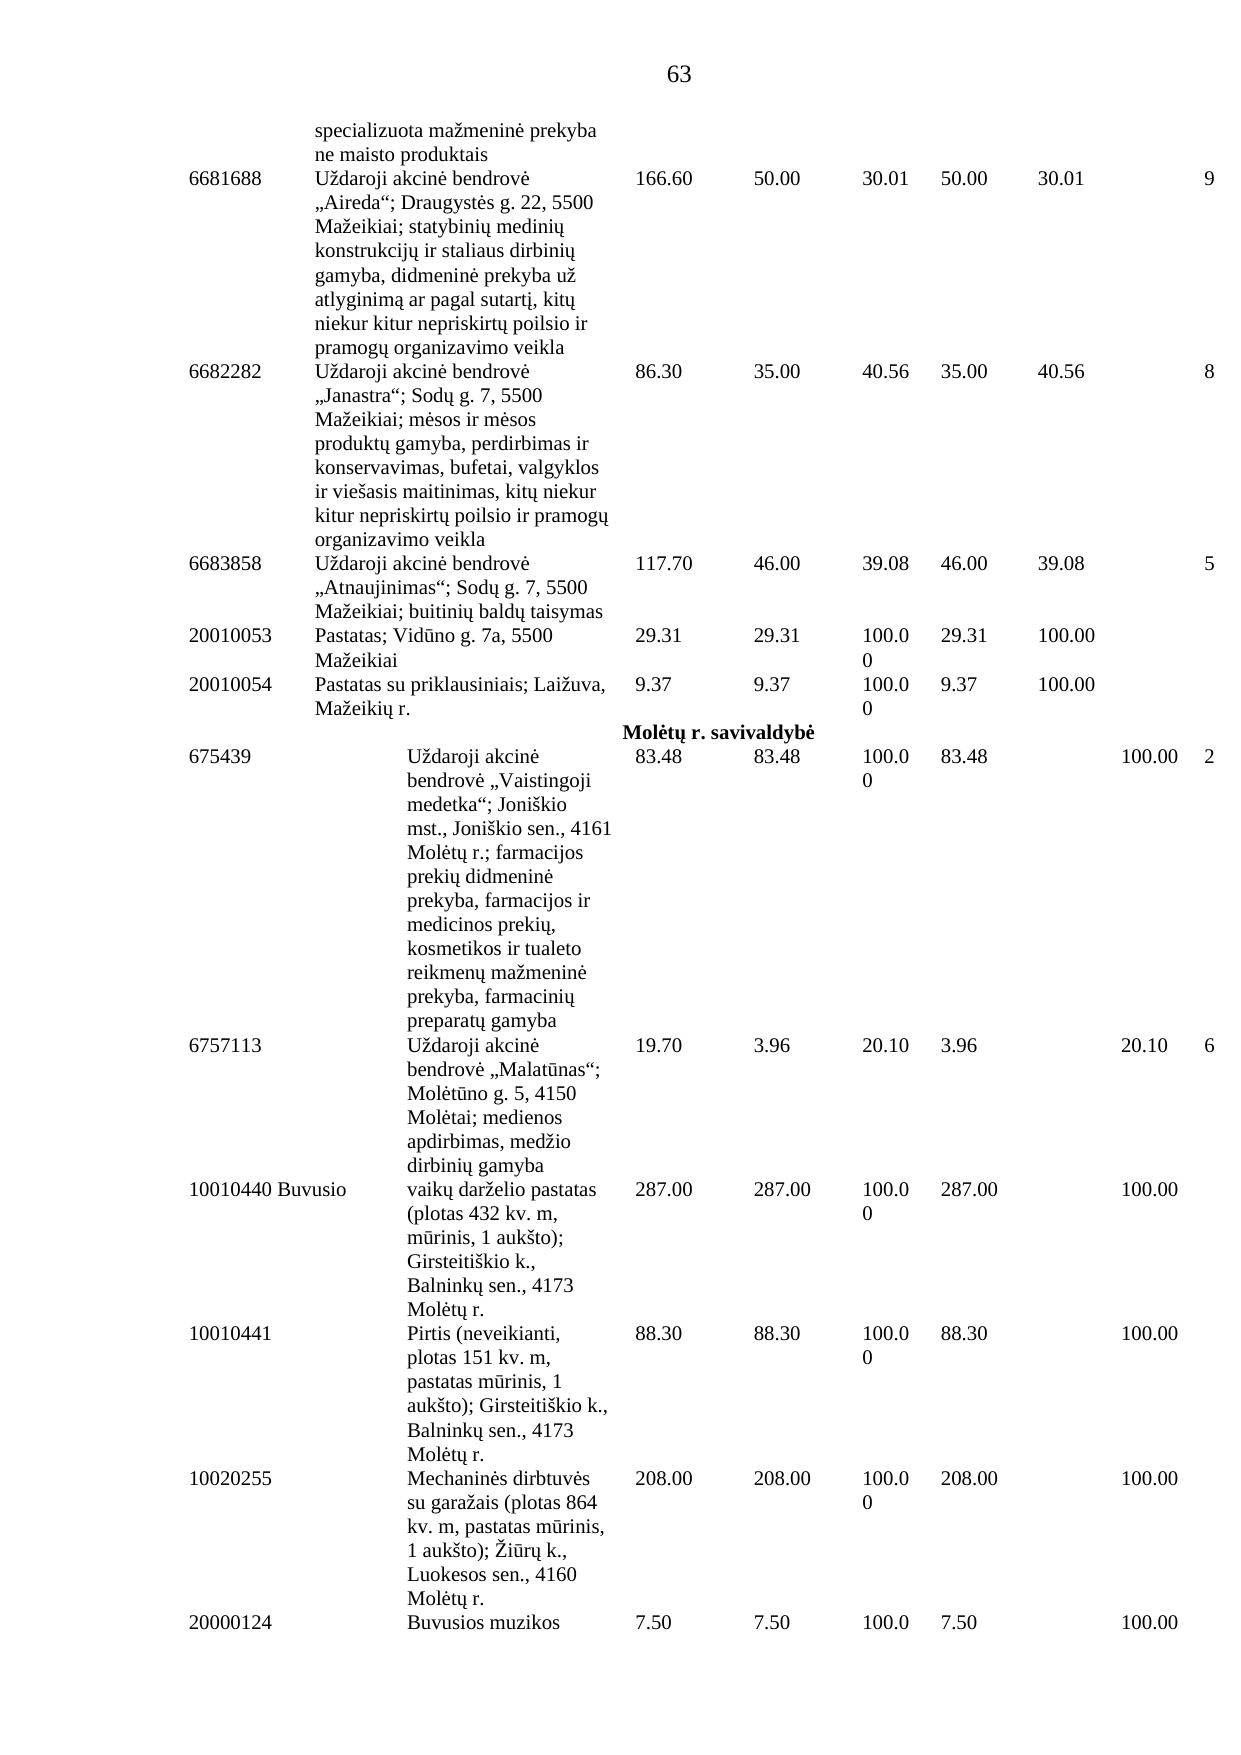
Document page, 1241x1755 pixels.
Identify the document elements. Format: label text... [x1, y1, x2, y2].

table_cell 6757113 [177, 1033, 396, 1177]
table_cell 675439 [177, 744, 396, 1032]
table_cell 10010440 Buvusio [177, 1177, 396, 1321]
table_cell 2 [1193, 744, 1240, 1032]
table_cell 100.00 [1110, 1610, 1193, 1634]
table_cell Uždaroji akcinė bendrovė „Aireda“; Draugystės g. 22, 5500 Mažeikiai; statybinių medinių konstrukcijų ir staliaus dirbinių gamyba, didmeninė prekyba už atlyginimą ar pagal sutartį, kitų niekur kitur nepriskirtų poilsio ir pramogų organizavimo veikla [303, 166, 624, 359]
table_cell 208.00 [929, 1466, 1109, 1610]
table_cell 100.00 [1110, 744, 1193, 1032]
table_cell [1193, 118, 1240, 166]
table_cell 100.00 [1026, 624, 1193, 672]
table_cell 287.00 [929, 1177, 1109, 1321]
table_cell 100.00 [851, 1466, 929, 1610]
table_cell 7.50 [742, 1610, 851, 1634]
table_cell 46.00 [742, 551, 851, 623]
table_cell 100.00 [851, 744, 929, 1032]
table_cell 100.00 [1026, 672, 1193, 720]
table_cell 10020255 [177, 1466, 396, 1610]
table_cell [624, 118, 742, 166]
table_cell Molėtų r. savivaldybė [177, 720, 1240, 744]
table_cell vaikų darželio pastatas (plotas 432 kv. m, mūrinis, 1 aukšto); Girsteitiškio k., Balninkų sen., 4173 Molėtų r. [396, 1177, 624, 1321]
table_cell 8 [1193, 359, 1240, 551]
table_cell 9.37 [929, 672, 1026, 720]
table_cell [1193, 1321, 1240, 1466]
table_cell 100.00 [851, 1177, 929, 1321]
table_cell 20010053 [177, 624, 303, 672]
table_cell 35.00 [742, 359, 851, 551]
table_cell 117.70 [624, 551, 742, 623]
table_cell 35.00 [929, 359, 1026, 551]
table_cell [851, 118, 929, 166]
table_cell [929, 118, 1026, 166]
table_cell 100.00 [851, 624, 929, 672]
table_cell 100.00 [851, 672, 929, 720]
table_cell [1193, 624, 1240, 672]
table_cell [1026, 118, 1193, 166]
table_cell 83.48 [929, 744, 1109, 1032]
table_cell 287.00 [624, 1177, 742, 1321]
table_cell 166.60 [624, 166, 742, 359]
table_cell Pastatas; Vidūno g. 7a, 5500 Mažeikiai [303, 624, 624, 672]
table_cell 3.96 [742, 1033, 851, 1177]
table_cell 40.56 [851, 359, 929, 551]
table_cell 9.37 [742, 672, 851, 720]
table_cell 100.0 [851, 1610, 929, 1634]
table_cell [742, 118, 851, 166]
table_cell [1193, 672, 1240, 720]
table_cell 29.31 [742, 624, 851, 672]
table_cell 100.00 [851, 1321, 929, 1466]
table_cell 208.00 [624, 1466, 742, 1610]
table_cell 46.00 [929, 551, 1026, 623]
table_cell 3.96 [929, 1033, 1109, 1177]
table_cell 86.30 [624, 359, 742, 551]
table_cell 9 [1193, 166, 1240, 359]
table_cell 30.01 [1026, 166, 1193, 359]
table_cell 7.50 [624, 1610, 742, 1634]
table_cell [1193, 1177, 1240, 1321]
table_cell 208.00 [742, 1466, 851, 1610]
table_cell 30.01 [851, 166, 929, 359]
table_cell 10010441 [177, 1321, 396, 1466]
table_cell 50.00 [929, 166, 1026, 359]
table_cell Mechaninės dirbtuvės su garažais (plotas 864 kv. m, pastatas mūrinis, 1 aukšto); Žiūrų k., Luokesos sen., 4160 Molėtų r. [396, 1466, 624, 1610]
table_cell 6682282 [177, 359, 303, 551]
table_cell 7.50 [929, 1610, 1109, 1634]
table_cell 29.31 [624, 624, 742, 672]
table_cell Uždaroji akcinė bendrovė „Atnaujinimas“; Sodų g. 7, 5500 Mažeikiai; buitinių baldų taisymas [303, 551, 624, 623]
table_cell 50.00 [742, 166, 851, 359]
table_cell Buvusios muzikos [396, 1610, 624, 1634]
table_cell 6681688 [177, 166, 303, 359]
table_cell Uždaroji akcinė bendrovė „Malatūnas“; Molėtūno g. 5, 4150 Molėtai; medienos apdirbimas, medžio dirbinių gamyba [396, 1033, 624, 1177]
table_cell 20.10 [851, 1033, 929, 1177]
table_cell Uždaroji akcinė bendrovė „Janastra“; Sodų g. 7, 5500 Mažeikiai; mėsos ir mėsos produktų gamyba, perdirbimas ir konservavimas, bufetai, valgyklos ir viešasis maitinimas, kitų niekur kitur nepriskirtų poilsio ir pramogų organizavimo veikla [303, 359, 624, 551]
table_cell 39.08 [851, 551, 929, 623]
table_cell Pirtis (neveikianti, plotas 151 kv. m, pastatas mūrinis, 1 aukšto); Girsteitiškio k., Balninkų sen., 4173 Molėtų r. [396, 1321, 624, 1466]
table_cell specializuota mažmeninė prekyba ne maisto produktais [303, 118, 624, 166]
table_cell [1193, 1466, 1240, 1610]
table_cell [177, 118, 303, 166]
table_cell 20010054 [177, 672, 303, 720]
table_cell 29.31 [929, 624, 1026, 672]
table_cell 40.56 [1026, 359, 1193, 551]
table_cell 100.00 [1110, 1321, 1193, 1466]
table_cell 39.08 [1026, 551, 1193, 623]
table_cell 88.30 [742, 1321, 851, 1466]
table_cell Pastatas su priklausiniais; Laižuva, Mažeikių r. [303, 672, 624, 720]
table_cell 6683858 [177, 551, 303, 623]
table_cell 83.48 [742, 744, 851, 1032]
table_cell 20000124 [177, 1610, 396, 1634]
table_cell 88.30 [929, 1321, 1109, 1466]
table_cell 20.10 [1110, 1033, 1193, 1177]
table_cell 83.48 [624, 744, 742, 1032]
table_cell 9.37 [624, 672, 742, 720]
table_cell 100.00 [1110, 1466, 1193, 1610]
table_cell Uždaroji akcinė bendrovė „Vaistingoji medetka“; Joniškio mst., Joniškio sen., 4161 Molėtų r.; farmacijos prekių didmeninė prekyba, farmacijos ir medicinos prekių, kosmetikos ir tualeto reikmenų mažmeninė prekyba, farmacinių preparatų gamyba [396, 744, 624, 1032]
table_cell 6 [1193, 1033, 1240, 1177]
table_cell 88.30 [624, 1321, 742, 1466]
table_cell 19.70 [624, 1033, 742, 1177]
table_cell 100.00 [1110, 1177, 1193, 1321]
table_cell 287.00 [742, 1177, 851, 1321]
table_cell 5 [1193, 551, 1240, 623]
table_cell [1193, 1610, 1240, 1634]
